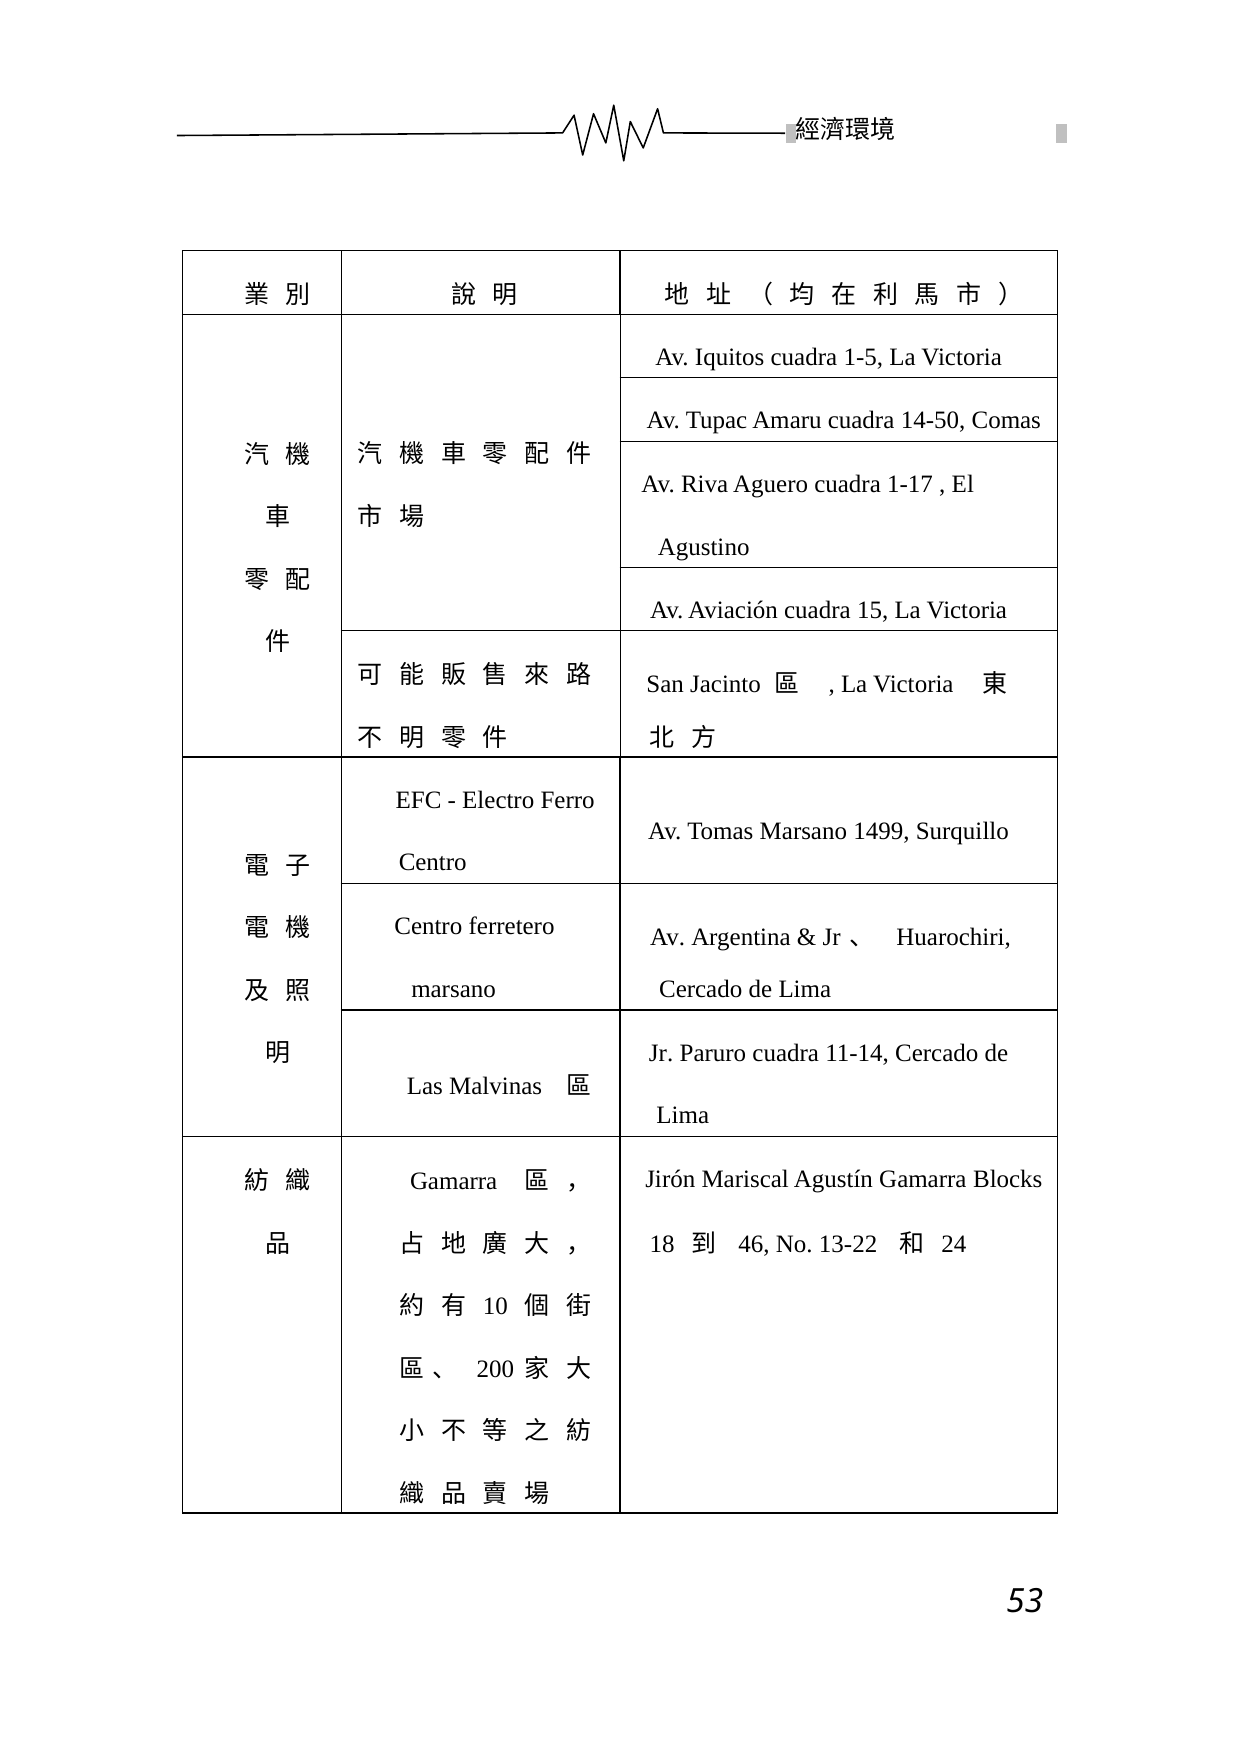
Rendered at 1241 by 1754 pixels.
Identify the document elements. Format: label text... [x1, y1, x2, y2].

table_cell Jirón Mariscal Agustín Gamarra Blocks 18到46, No. 13-22和24 [621, 1137, 1057, 1512]
table_cell Av. Iquitos cuadra 1-5, La Victoria [621, 315, 1057, 377]
table_cell 可能販售來路不明零件 [342, 631, 620, 756]
table_cell San Jacinto區, La Victoria東北方 [621, 631, 1057, 756]
table_cell Jr. Paruro cuadra 11-14, Cercado de Lima [621, 1011, 1057, 1136]
table_header 地址（均在利馬市） [621, 251, 1057, 314]
table_cell 電子電機及照明 [183, 758, 341, 1136]
table_cell EFC - Electro Ferro Centro [342, 758, 619, 882]
table_cell 汽機車零配件市場 [342, 315, 620, 630]
table_cell Av. Tomas Marsano 1499, Surquillo [621, 758, 1057, 882]
table_cell Av. Aviación cuadra 15, La Victoria [621, 568, 1057, 630]
table_cell Av. Argentina & Jr、Huarochiri, Cercado de Lima [621, 884, 1057, 1009]
table_cell Av. Riva Aguero cuadra 1-17 , El Agustino [621, 442, 1057, 567]
table_cell Las Malvinas區 [342, 1011, 619, 1136]
table_cell 紡織品 [183, 1137, 341, 1512]
table_header 業別 [183, 251, 341, 314]
table_header 說明 [342, 251, 619, 314]
table_cell Gamarra區，占地廣大，約有10個街區、200家大小不等之紡織品賣場 [342, 1137, 619, 1512]
table_cell Av. Tupac Amaru cuadra 14-50, Comas [621, 378, 1057, 441]
table_cell 汽機車 零配件 [183, 315, 341, 756]
table_cell Centro ferretero marsano [342, 884, 619, 1009]
